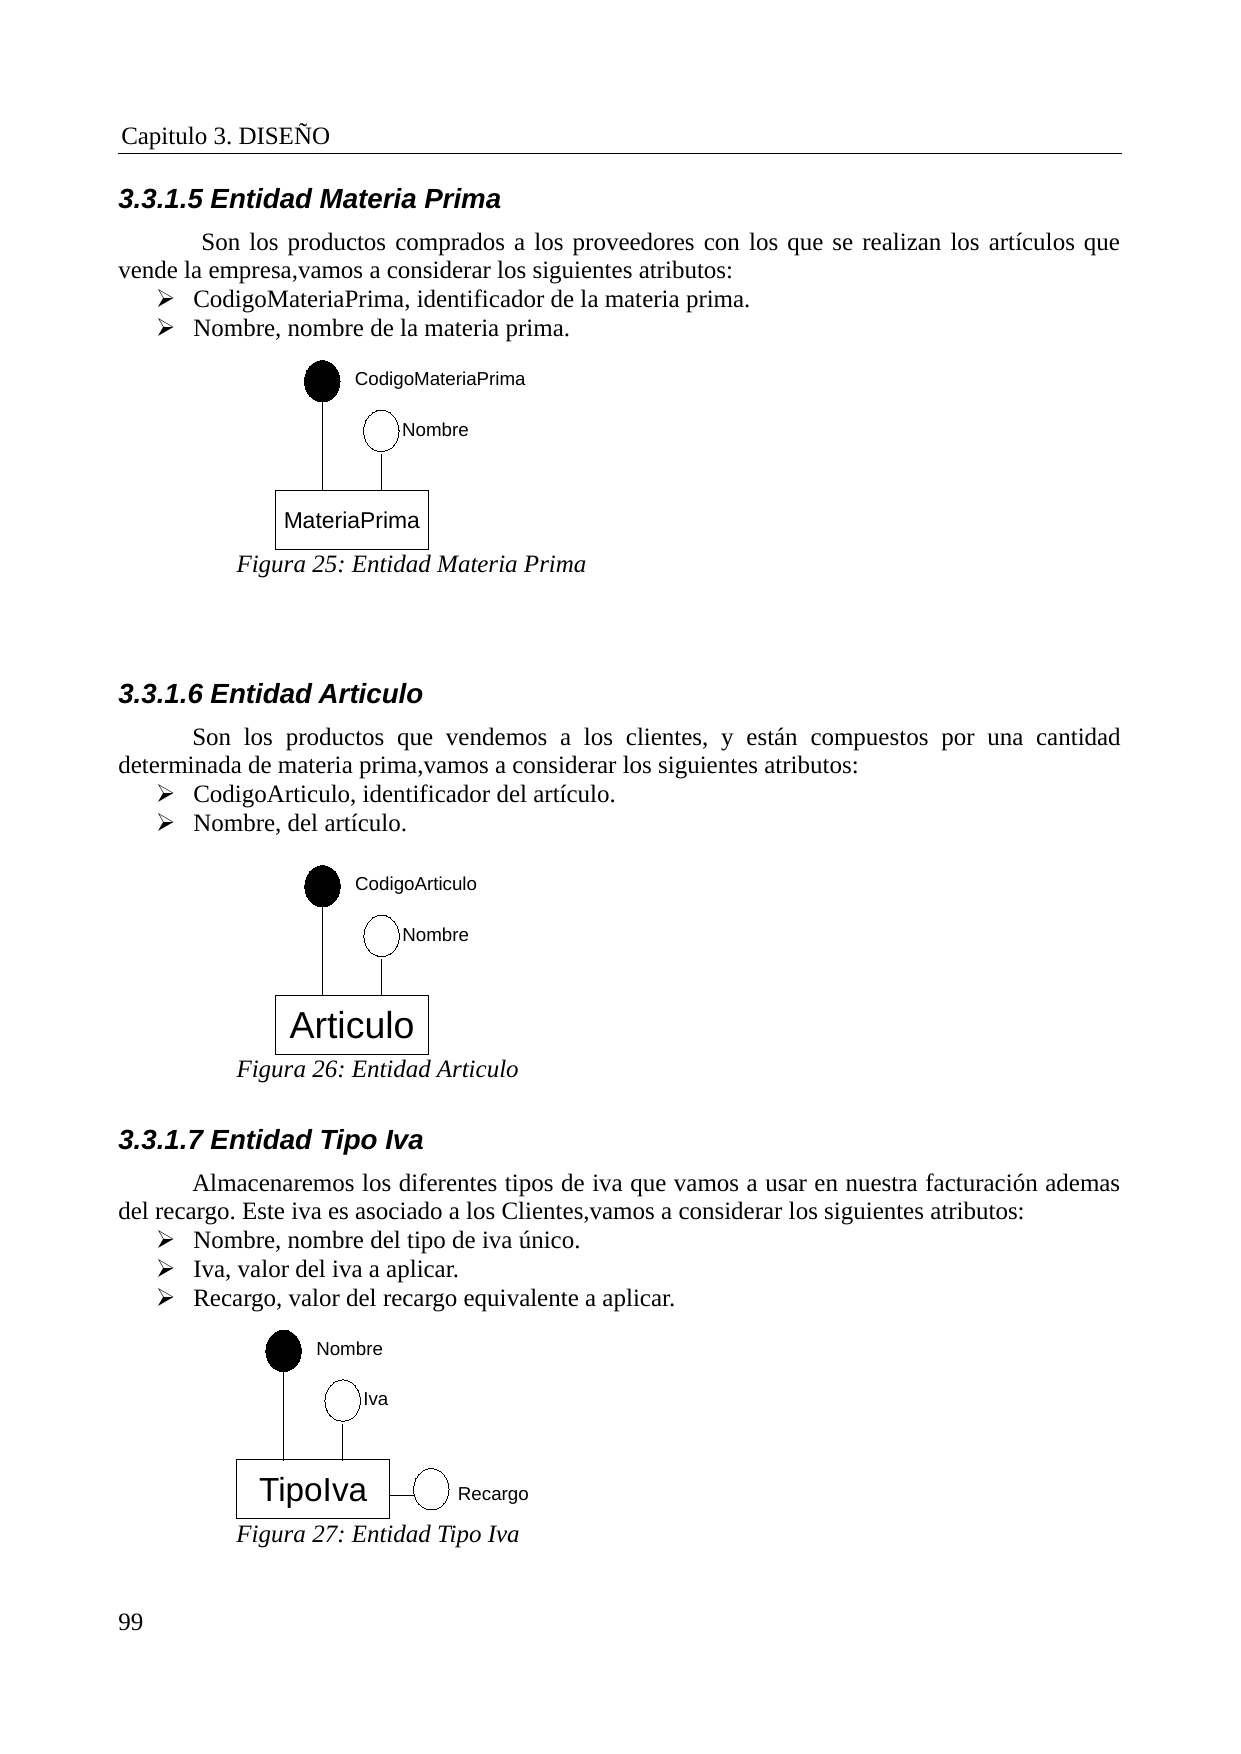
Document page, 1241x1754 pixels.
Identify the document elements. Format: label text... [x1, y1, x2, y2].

text Figura 25: Entidad Materia Prima [236, 373, 597, 578]
text Figura 26: Entidad Articulo [236, 878, 598, 1083]
subtitle 3.3.1.7 Entidad Tipo Iva [118, 1123, 1122, 1155]
list Iva, valor del iva a aplicar. [156, 1254, 1122, 1283]
list Nombre, del artículo. [156, 808, 1122, 837]
text Son los productos que vendemos a los clientes, y están compuestos por una cantidad determinada de materia prima,vamos a considerar los siguientes atributos: [118, 722, 1122, 779]
text Son los productos comprados a los proveedores con los que se realizan los artículos que vende la empresa,vamos a considerar los siguientes atributos: [118, 227, 1122, 284]
text Almacenaremos los diferentes tipos de iva que vamos a usar en nuestra facturación ademas del recargo. Este iva es asociado a los Clientes,vamos a considerar los siguientes atributos: [118, 1168, 1122, 1225]
subtitle 3.3.1.6 Entidad Articulo [118, 677, 1122, 709]
list CodigoArticulo, identificador del artículo. [156, 779, 1122, 808]
list Nombre, nombre de la materia prima. [156, 313, 1122, 342]
list Recargo, valor del recargo equivalente a aplicar. [156, 1283, 1122, 1311]
list CodigoMateriaPrima, identificador de la materia prima. [156, 284, 1122, 313]
subtitle 3.3.1.5 Entidad Materia Prima [118, 182, 1122, 214]
list Nombre, nombre del tipo de iva único. [156, 1225, 1122, 1254]
text Figura 27: Entidad Tipo Iva [236, 1343, 608, 1548]
